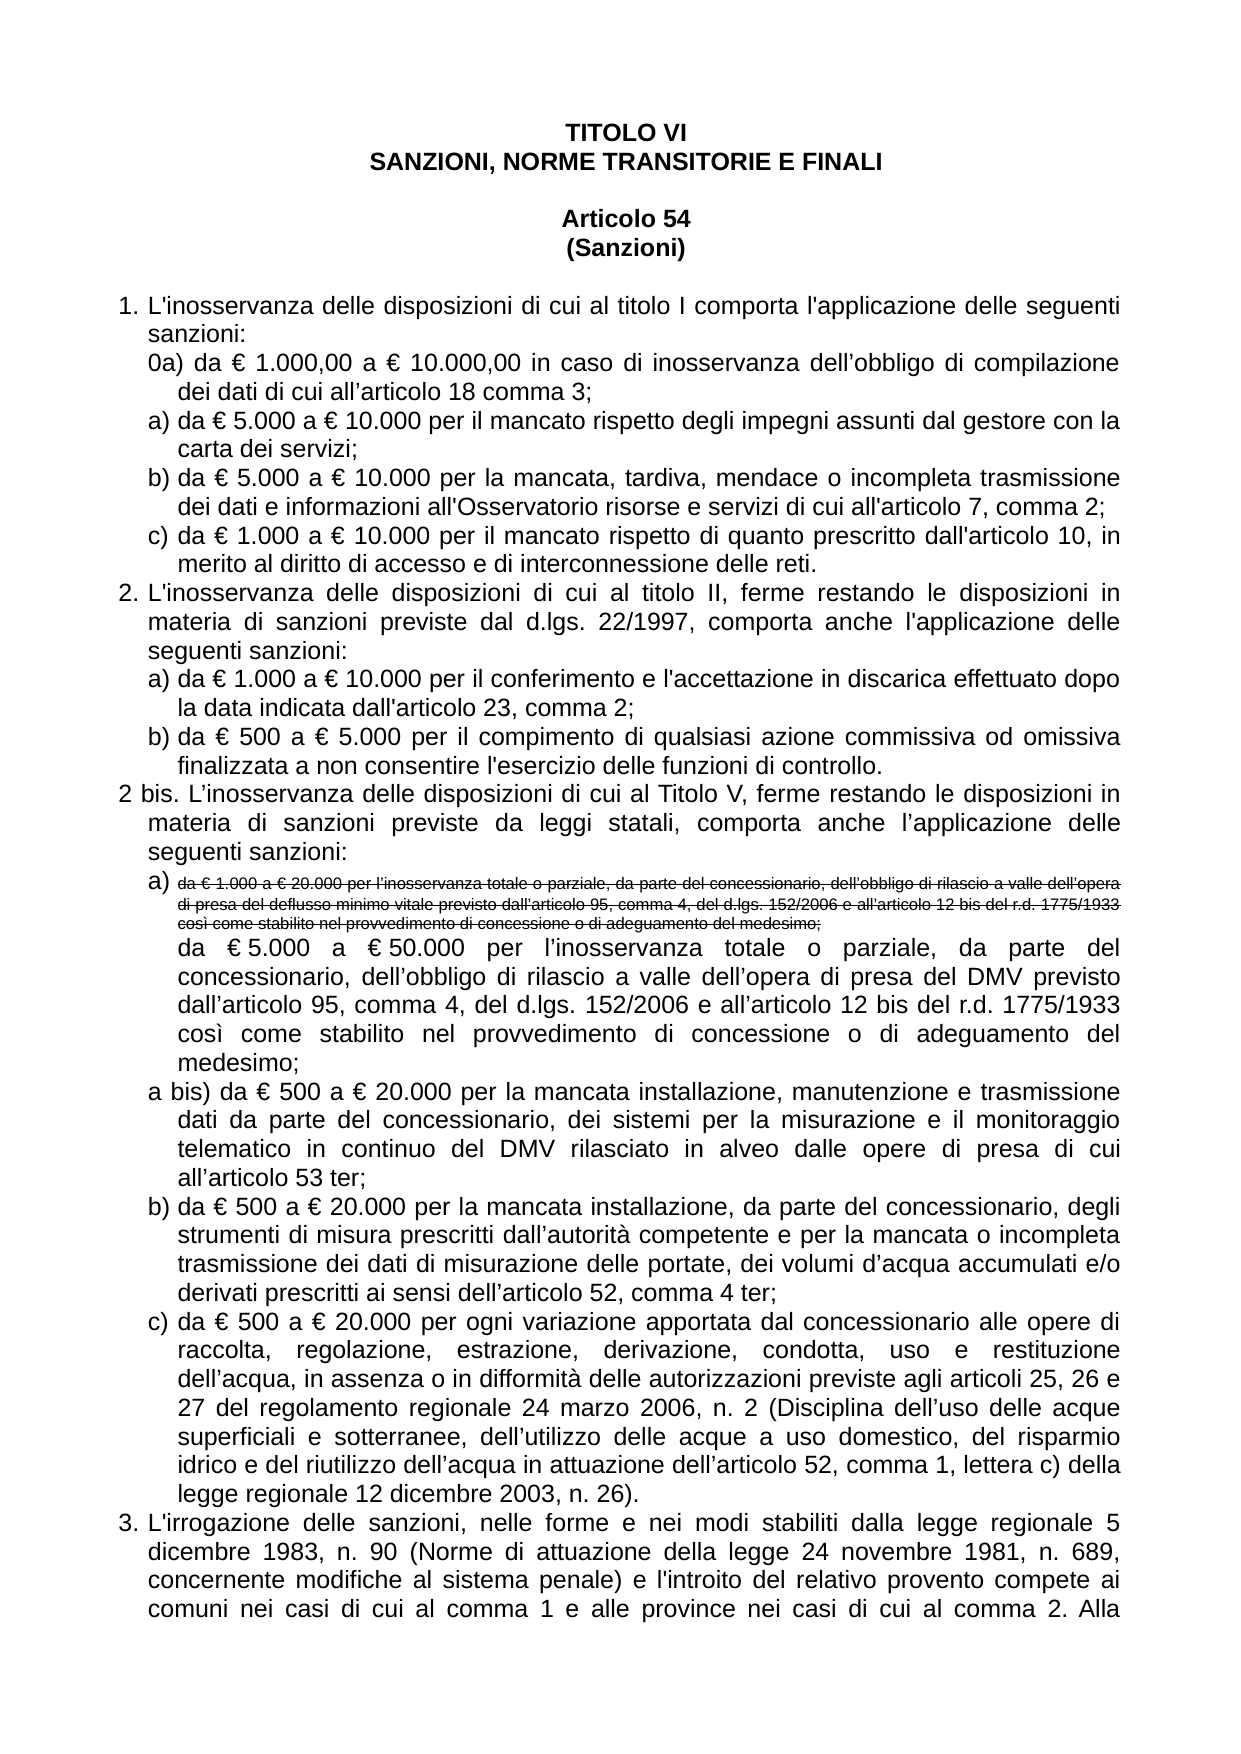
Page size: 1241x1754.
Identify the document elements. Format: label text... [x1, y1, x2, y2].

text a bis) da € 500 a € 20.000 per la mancata installazione, manutenzione e trasmissione dati da parte del concessionario, dei sistemi per la misurazione e il monitoraggio telematico in continuo del DMV rilasciato in alveo dalle opere di presa di cui all’articolo 53 ter; [148, 1076, 1122, 1191]
text a) da € 1.000 a € 10.000 per il conferimento e l'accettazione in discarica effettuato dopo la data indicata dall'articolo 23, comma 2; [148, 664, 1122, 722]
text a) da € 1.000 a € 20.000 per l’inosservanza totale o parziale, da parte del concessionario, dell’obbligo di rilascio a valle dell’opera di presa del deflusso minimo vitale previsto dall’articolo 95, comma 4, del d.lgs. 152/2006 e all’articolo 12 bis del r.d. 1775/1933 così come stabilito nel provvedimento di concessione o di adeguamento del medesimo; [148, 866, 1122, 933]
text Articolo 54 [130, 204, 1122, 233]
text TITOLO VI [130, 118, 1122, 147]
text c) da € 500 a € 20.000 per ogni variazione apportata dal concessionario alle opere di raccolta, regolazione, estrazione, derivazione, condotta, uso e restituzione dell’acqua, in assenza o in difformità delle autorizzazioni previste agli articoli 25, 26 e 27 del regolamento regionale 24 marzo 2006, n. 2 (Disciplina dell’uso delle acque superficiali e sotterranee, dell’utilizzo delle acque a uso domestico, del risparmio idrico e del riutilizzo dell’acqua in attuazione dell’articolo 52, comma 1, lettera c) della legge regionale 12 dicembre 2003, n. 26). [148, 1306, 1122, 1508]
text 2. L'inosservanza delle disposizioni di cui al titolo II, ferme restando le disposizioni in materia di sanzioni previste dal d.lgs. 22/1997, comporta anche l'applicazione delle seguenti sanzioni: [118, 578, 1122, 664]
text da € 5.000 a € 50.000 per l’inosservanza totale o parziale, da parte del concessionario, dell’obbligo di rilascio a valle dell’opera di presa del DMV previsto dall’articolo 95, comma 4, del d.lgs. 152/2006 e all’articolo 12 bis del r.d. 1775/1933 così come stabilito nel provvedimento di concessione o di adeguamento del medesimo; [177, 933, 1122, 1076]
text b) da € 500 a € 5.000 per il compimento di qualsiasi azione commissiva od omissiva finalizzata a non consentire l'esercizio delle funzioni di controllo. [148, 722, 1122, 779]
text 0a) da € 1.000,00 a € 10.000,00 in caso di inosservanza dell’obbligo di compilazione dei dati di cui all’articolo 18 comma 3; [148, 348, 1122, 406]
text 2 bis. L’inosservanza delle disposizioni di cui al Titolo V, ferme restando le disposizioni in materia di sanzioni previste da leggi statali, comporta anche l’applicazione delle seguenti sanzioni: [118, 779, 1122, 866]
text b) da € 500 a € 20.000 per la mancata installazione, da parte del concessionario, degli strumenti di misura prescritti dall’autorità competente e per la mancata o incompleta trasmissione dei dati di misurazione delle portate, dei volumi d’acqua accumulati e/o derivati prescritti ai sensi dell’articolo 52, comma 4 ter; [148, 1191, 1122, 1306]
text 3. L'irrogazione delle sanzioni, nelle forme e nei modi stabiliti dalla legge regionale 5 dicembre 1983, n. 90 (Norme di attuazione della legge 24 novembre 1981, n. 689, concernente modifiche al sistema penale) e l'introito del relativo provento compete ai comuni nei casi di cui al comma 1 e alle province nei casi di cui al comma 2. Alla [118, 1508, 1122, 1623]
text b) da € 5.000 a € 10.000 per la mancata, tardiva, mendace o incompleta trasmissione dei dati e informazioni all'Osservatorio risorse e servizi di cui all'articolo 7, comma 2; [148, 463, 1122, 521]
text SANZIONI, NORME TRANSITORIE E FINALI [130, 147, 1122, 176]
text 1. L'inosservanza delle disposizioni di cui al titolo I comporta l'applicazione delle seguenti sanzioni: [118, 291, 1122, 348]
text c) da € 1.000 a € 10.000 per il mancato rispetto di quanto prescritto dall'articolo 10, in merito al diritto di accesso e di interconnessione delle reti. [148, 521, 1122, 578]
text a) da € 5.000 a € 10.000 per il mancato rispetto degli impegni assunti dal gestore con la carta dei servizi; [148, 406, 1122, 463]
text (Sanzioni) [130, 233, 1122, 262]
